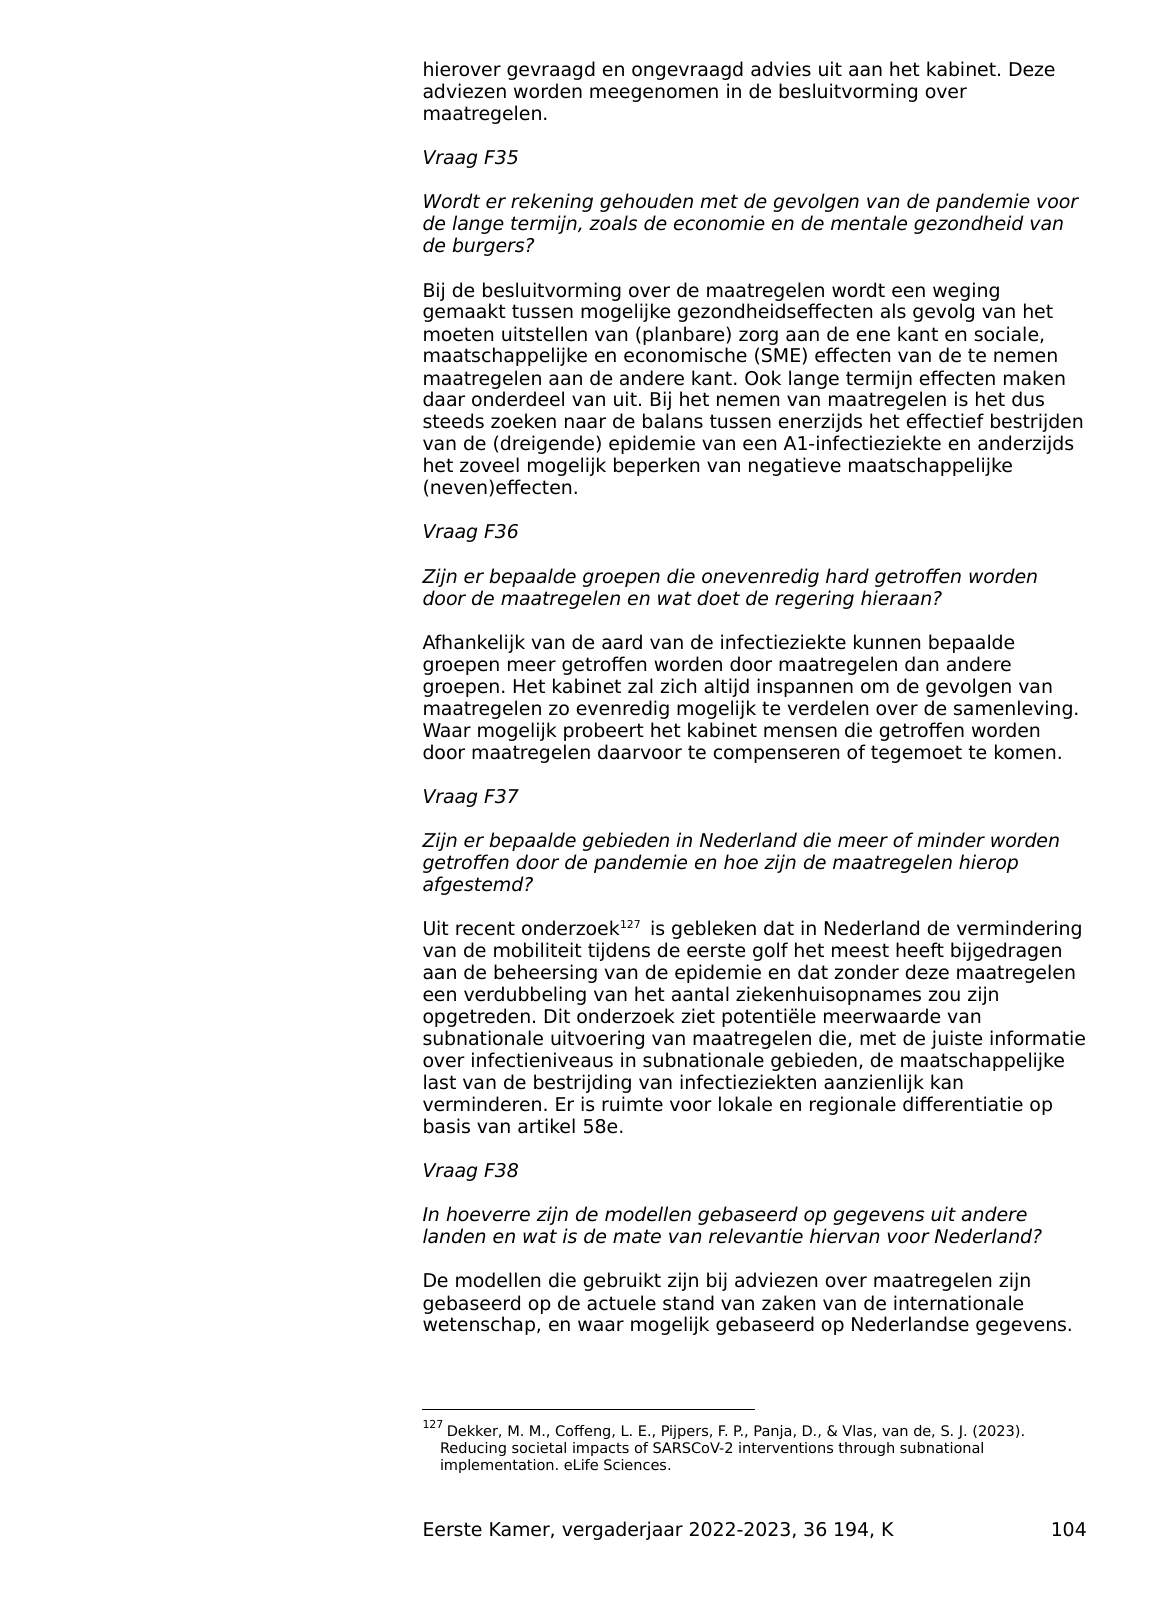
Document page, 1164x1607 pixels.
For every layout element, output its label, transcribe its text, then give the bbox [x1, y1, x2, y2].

text Uit recent onderzoek is gebleken dat in Nederland de vermindering van de mobiliteit tijdens de eerste golf het meest heeft bijgedragen aan de beheersing van de epidemie en dat zonder deze maatregelen een verdubbeling van het aantal ziekenhuisopnames zou zijn opgetreden. Dit onderzoek ziet potentiële meerwaarde van subnationale uitvoering van maatregelen die, met de juiste informatie over infectieniveaus in subnationale gebieden, de maatschappelijke last van de bestrijding van infectieziekten aanzienlijk kan verminderen. Er is ruimte voor lokale en regionale differentiatie op basis van artikel 58e. [422, 918, 1087, 1138]
text Dekker, M. M., Coffeng, L. E., Pijpers, F. P., Panja, D., & Vlas, van de, S. J. (2023). Reducing societal impacts of SARSCoV-2 interventions through subnational implementation. eLife Sciences. [422, 1418, 1087, 1474]
subtitle Vraag F35 [422, 147, 1087, 169]
text Wordt er rekening gehouden met de gevolgen van de pandemie voor de lange termijn, zoals de economie en de mentale gezondheid van de burgers? [422, 191, 1087, 257]
text Bij de besluitvorming over de maatregelen wordt een weging gemaakt tussen mogelijke gezondheidseffecten als gevolg van het moeten uitstellen van (planbare) zorg aan de ene kant en sociale, maatschappelijke en economische (SME) effecten van de te nemen maatregelen aan de andere kant. Ook lange termijn effecten maken daar onderdeel van uit. Bij het nemen van maatregelen is het dus steeds zoeken naar de balans tussen enerzijds het effectief bestrijden van de (dreigende) epidemie van een A1-infectieziekte en anderzijds het zoveel mogelijk beperken van negatieve maatschappelijke (neven)effecten. [422, 279, 1087, 499]
text Zijn er bepaalde groepen die onevenredig hard getroffen worden door de maatregelen en wat doet de regering hieraan? [422, 566, 1087, 609]
text In hoeverre zijn de modellen gebaseerd op gegevens uit andere landen en wat is de mate van relevantie hiervan voor Nederland? [422, 1204, 1087, 1248]
text Zijn er bepaalde gebieden in Nederland die meer of minder worden getroffen door de pandemie en hoe zijn de maatregelen hierop afgestemd? [422, 830, 1087, 896]
text hierover gevraagd en ongevraagd advies uit aan het kabinet. Deze adviezen worden meegenomen in de besluitvorming over maatregelen. [422, 59, 1087, 125]
subtitle Vraag F38 [422, 1160, 1087, 1182]
subtitle Vraag F37 [422, 786, 1087, 808]
subtitle Vraag F36 [422, 521, 1087, 543]
text De modellen die gebruikt zijn bij adviezen over maatregelen zijn gebaseerd op de actuele stand van zaken van de internationale wetenschap, en waar mogelijk gebaseerd op Nederlandse gegevens. [422, 1270, 1087, 1336]
text Afhankelijk van de aard van de infectieziekte kunnen bepaalde groepen meer getroffen worden door maatregelen dan andere groepen. Het kabinet zal zich altijd inspannen om de gevolgen van maatregelen zo evenredig mogelijk te verdelen over de samenleving. Waar mogelijk probeert het kabinet mensen die getroffen worden door maatregelen daarvoor te compenseren of tegemoet te komen. [422, 632, 1087, 764]
